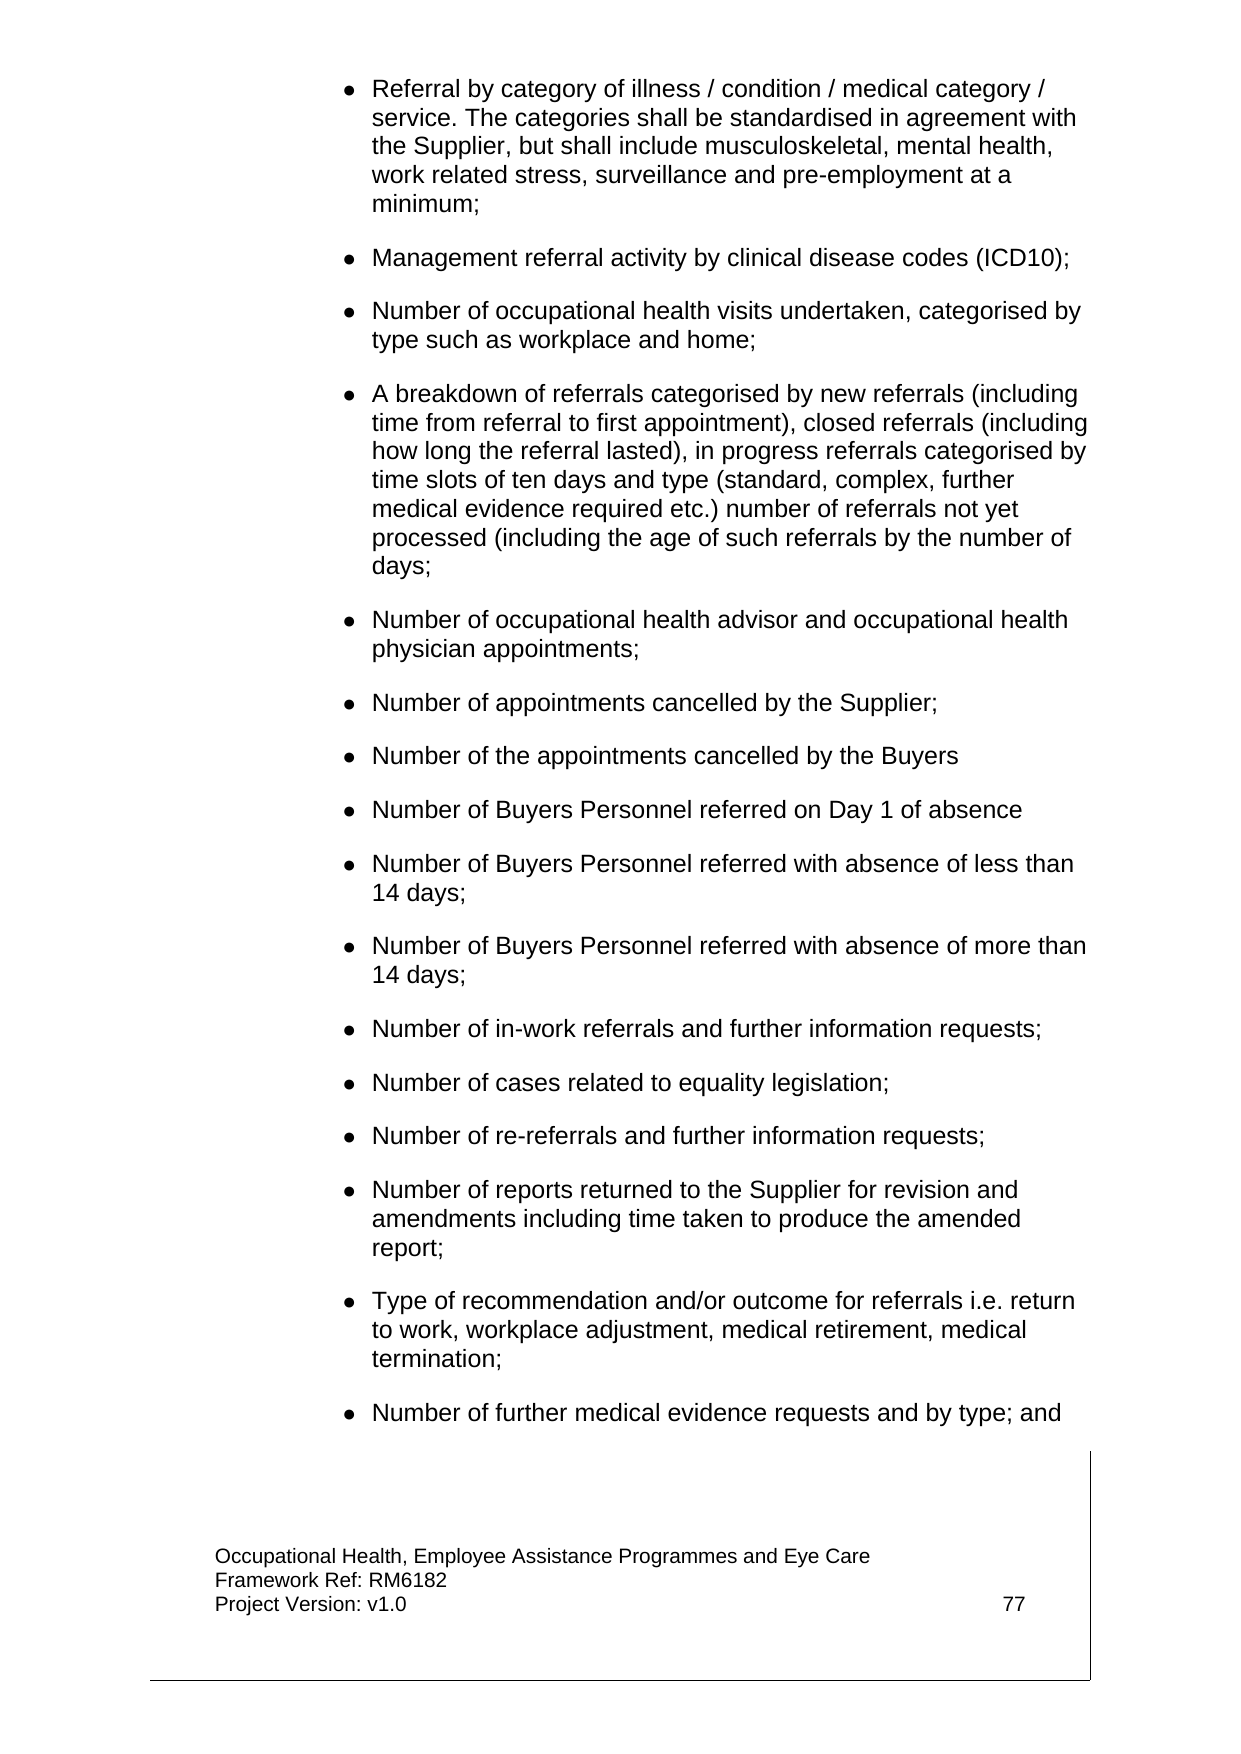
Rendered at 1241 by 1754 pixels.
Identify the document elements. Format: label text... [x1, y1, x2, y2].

list Number of the appointments cancelled by the Buyers [342, 741, 1090, 770]
list Number of re-referrals and further information requests; [342, 1121, 1090, 1150]
list Management referral activity by clinical disease codes (ICD10); [342, 242, 1090, 271]
list Referral by category of illness / condition / medical category / service. The categories shall be standardised in agreement with the Supplier, but shall include musculoskeletal, mental health, work related stress, surveillance and pre-employment at a minimum; [342, 74, 1090, 217]
list Number of Buyers Personnel referred with absence of less than 14 days; [342, 849, 1090, 906]
list Number of Buyers Personnel referred with absence of more than 14 days; [342, 931, 1090, 989]
list Type of recommendation and/or outcome for referrals i.e. return to work, workplace adjustment, medical retirement, medical termination; [342, 1286, 1090, 1372]
list Number of occupational health advisor and occupational health physician appointments; [342, 605, 1090, 662]
list A breakdown of referrals categorised by new referrals (including time from referral to first appointment), closed referrals (including how long the referral lasted), in progress referrals categorised by time slots of ten days and type (standard, complex, further medical evidence required etc.) number of referrals not yet processed (including the age of such referrals by the number of days; [342, 379, 1090, 580]
list Number of Buyers Personnel referred on Day 1 of absence [342, 795, 1090, 824]
list Number of reports returned to the Supplier for revision and amendments including time taken to produce the amended report; [342, 1175, 1090, 1261]
list Number of occupational health visits undertaken, categorised by type such as workplace and home; [342, 296, 1090, 354]
list Number of in-work referrals and further information requests; [342, 1014, 1090, 1042]
list Number of further medical evidence requests and by type; and [342, 1397, 1090, 1426]
list Number of cases related to equality legislation; [342, 1067, 1090, 1096]
list Number of appointments cancelled by the Supplier; [342, 687, 1090, 716]
